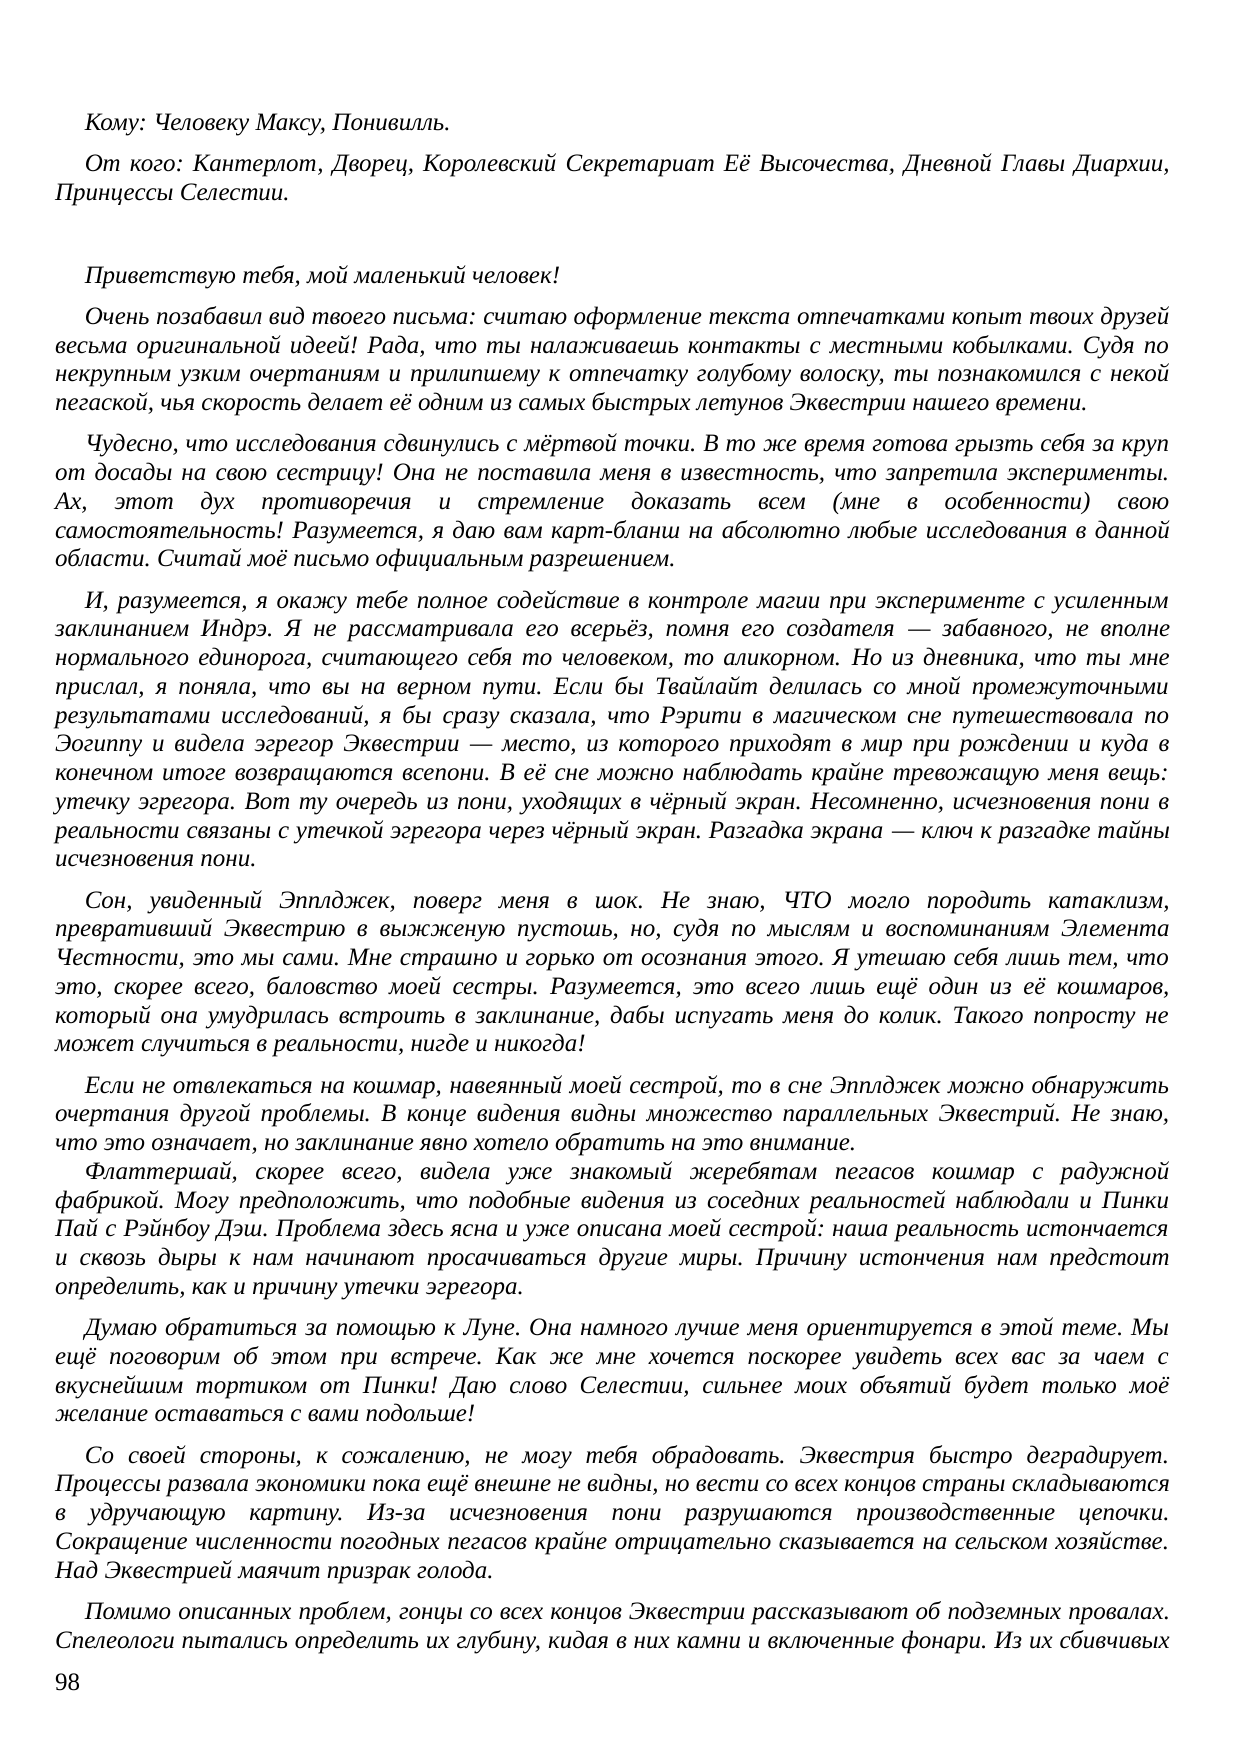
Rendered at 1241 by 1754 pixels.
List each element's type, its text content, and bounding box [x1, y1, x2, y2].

text Очень позабавил вид твоего письма: считаю оформление текста отпечатками копыт твоих друзей весьма оригинальной идеей! Рада, что ты налаживаешь контакты с местными кобылками. Судя по некрупным узким очертаниям и прилипшему к отпечатку голубому волоску, ты познакомился с некой пегаской, чья скорость делает её одним из самых быстрых летунов Эквестрии нашего времени. [55, 301, 1173, 416]
text Если не отвлекаться на кошмар, навеянный моей сестрой, то в сне Эпплджек можно обнаружить очертания другой проблемы. В конце видения видны множество параллельных Эквестрий. Не знаю, что это означает, но заклинание явно хотело обратить на это внимание. [55, 1070, 1173, 1156]
text И, разумеется, я окажу тебе полное содействие в контроле магии при эксперименте с усиленным заклинанием Индрэ. Я не рассматривала его всерьёз, помня его создателя — забавного, не вполне нормального единорога, считающего себя то человеком, то аликорном. Но из дневника, что ты мне прислал, я поняла, что вы на верном пути. Если бы Твайлайт делилась со мной промежуточными результатами исследований, я бы сразу сказала, что Рэрити в магическом сне путешествовала по Эогиппу и видела эгрегор Эквестрии — место, из которого приходят в мир при рождении и куда в конечном итоге возвращаются всепони. В её сне можно наблюдать крайне тревожащую меня вещь: утечку эгрегора. Вот ту очередь из пони, уходящих в чёрный экран. Несомненно, исчезновения пони в реальности связаны с утечкой эгрегора через чёрный экран. Разгадка экрана — ключ к разгадке тайны исчезновения пони. [55, 585, 1173, 872]
text Флаттершай, скорее всего, видела уже знакомый жеребятам пегасов кошмар с радужной фабрикой. Могу предположить, что подобные видения из соседних реальностей наблюдали и Пинки Пай с Рэйнбоу Дэш. Проблема здесь ясна и уже описана моей сестрой: наша реальность истончается и сквозь дыры к нам начинают просачиваться другие миры. Причину истончения нам предстоит определить, как и причину утечки эгрегора. [55, 1156, 1173, 1300]
text Cон, увиденный Эпплджек, поверг меня в шок. Не знаю, ЧТО могло породить катаклизм, превративший Эквестрию в выжженую пустошь, но, судя по мыслям и воспоминаниям Элемента Честности, это мы сами. Мне страшно и горько от осознания этого. Я утешаю себя лишь тем, что это, скорее всего, баловство моей сестры. Разумеется, это всего лишь ещё один из её кошмаров, который она умудрилась встроить в заклинание, дабы испугать меня до колик. Такого попросту не может случиться в реальности, нигде и никогда! [55, 885, 1173, 1057]
text Помимо описанных проблем, гонцы со всех концов Эквестрии рассказывают об подземных провалах. Спелеологи пытались определить их глубину, кидая в них камни и включенные фонари. Из их сбивчивых [55, 1596, 1173, 1653]
text Чудесно, что исследования сдвинулись с мёртвой точки. В то же время готова грызть себя за круп от досады на свою сестрицу! Она не поставила меня в известность, что запретила эксперименты. Ах, этот дух противоречия и стремление доказать всем (мне в особенности) свою самостоятельность! Разумеется, я даю вам карт-бланш на абсолютно любые исследования в данной области. Считай моё письмо официальным разрешением. [55, 428, 1173, 572]
text Со своей стороны, к сожалению, не могу тебя обрадовать. Эквестрия быстро деградирует. Процессы развала экономики пока ещё внешне не видны, но вести со всех концов страны складываются в удручающую картину. Из-за исчезновения пони разрушаются производственные цепочки. Сокращение численности погодных пегасов крайне отрицательно сказывается на сельском хозяйстве. Над Эквестрией маячит призрак голода. [55, 1440, 1173, 1583]
text Приветствую тебя, мой маленький человек! [55, 260, 1173, 288]
text Кому: Человеку Максу, Понивилль. [55, 107, 1173, 136]
text От кого: Кантерлот, Дворец, Королевский Секретариат Её Высочества, Дневной Главы Диархии, Принцессы Селестии. [55, 148, 1173, 206]
text Думаю обратиться за помощью к Луне. Она намного лучше меня ориентируется в этой теме. Мы ещё поговорим об этом при встрече. Как же мне хочется поскорее увидеть всех вас за чаем с вкуснейшим тортиком от Пинки! Даю слово Селестии, сильнее моих объятий будет только моё желание оставаться с вами подольше! [55, 1312, 1173, 1427]
